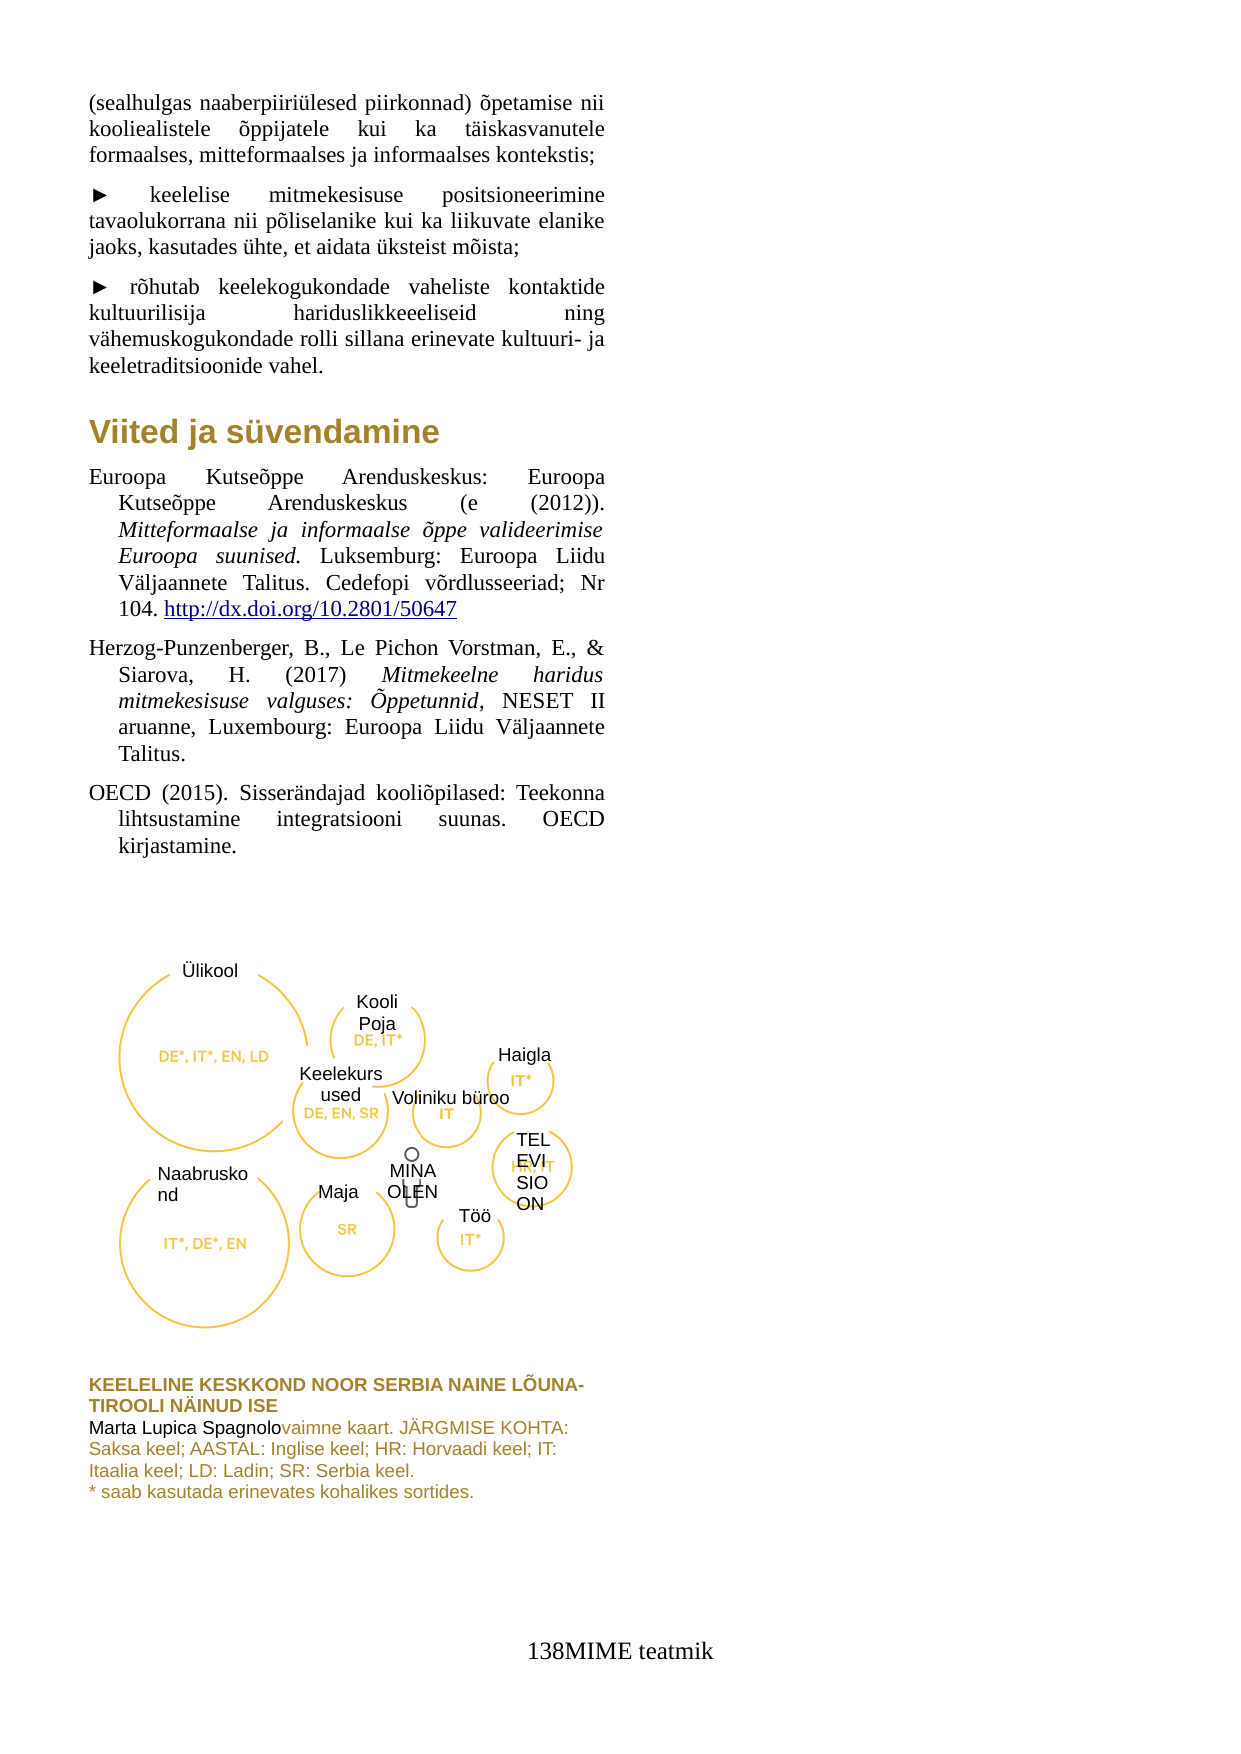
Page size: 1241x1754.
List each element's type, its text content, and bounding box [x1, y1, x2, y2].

text Euroopa Kutseõppe Arenduskeskus: Euroopa Kutseõppe Arenduskeskus (e (2012)). Mitteformaalse ja informaalse õppe valideerimise Euroopa suunised. Luksemburg: Euroopa Liidu Väljaannete Talitus. Cedefopi võrdlusseeriad; Nr 104. http://dx.doi.org/10.2801/50647 [88, 463, 605, 621]
text OECD (2015). Sisserändajad kooliõpilased: Teekonna lihtsustamine integratsiooni suunas. OECD kirjastamine. [88, 779, 605, 858]
picture [97, 954, 582, 1334]
text (sealhulgas naaberpiiriülesed piirkonnad) õpetamise nii kooliealistele õppijatele kui ka täiskasvanutele formaalses, mitteformaalses ja informaalses kontekstis; [88, 88, 605, 168]
subtitle Viited ja süvendamine [88, 412, 605, 451]
text ► keelelise mitmekesisuse positsioneerimine tavaolukorrana nii põliselanike kui ka liikuvate elanike jaoks, kasutades ühte, et aidata üksteist mõista; [88, 181, 605, 260]
text Herzog-Punzenberger, B., Le Pichon Vorstman, E., & Siarova, H. (2017) Mitmekeelne haridus mitmekesisuse valguses: Õppetunnid, NESET II aruanne, Luxembourg: Euroopa Liidu Väljaannete Talitus. [88, 634, 605, 766]
text * saab kasutada erinevates kohalikes sortides. [88, 1481, 605, 1503]
text KEELELINE KESKKOND NOOR SERBIA NAINE LÕUNA-TIROOLI NÄINUD ISE [88, 1373, 605, 1417]
text Marta Lupica Spagnolovaimne kaart. JÄRGMISE KOHTA: Saksa keel; AASTAL: Inglise keel; HR: Horvaadi keel; IT: Itaalia keel; LD: Ladin; SR: Serbia keel. [88, 1417, 605, 1481]
text ► rõhutab keelekogukondade vaheliste kontaktide kultuurilisija hariduslikkeeeliseid ning vähemuskogukondade rolli sillana erinevate kultuuri- ja keeletraditsioonide vahel. [88, 273, 605, 378]
